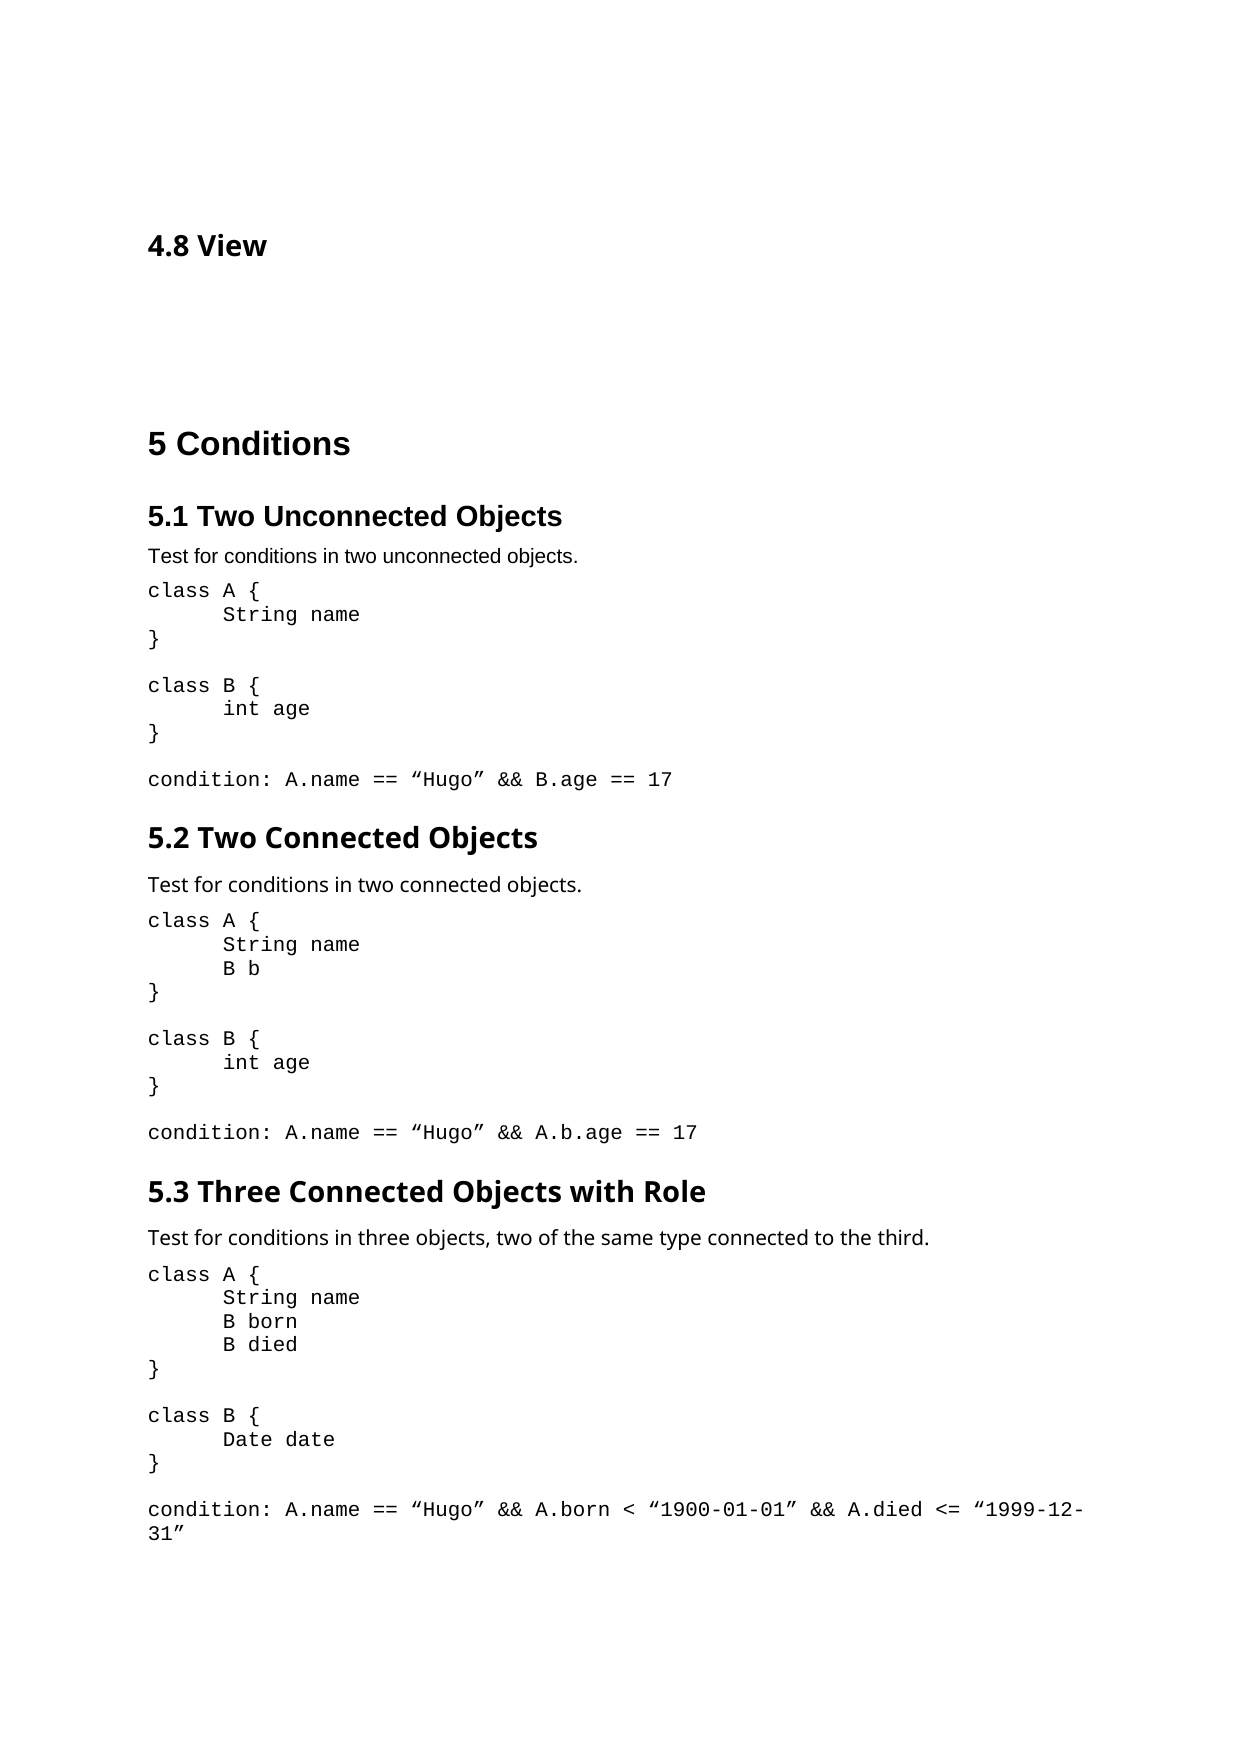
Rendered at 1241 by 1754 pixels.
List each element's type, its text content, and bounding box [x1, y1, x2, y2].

text class A { [148, 1264, 1122, 1287]
text String name [148, 934, 1122, 958]
text } [148, 1075, 1122, 1099]
text int age [148, 698, 1122, 722]
text condition: A.name == “Hugo” && A.b.age == 17 [148, 1122, 1122, 1146]
subtitle Two Connected Objects [148, 817, 1122, 857]
text int age [148, 1052, 1122, 1075]
subtitle Conditions [148, 425, 1122, 462]
text class A { [148, 581, 1122, 604]
text class B { [148, 1028, 1122, 1052]
subtitle Two Unconnected Objects [148, 500, 1122, 532]
subtitle View [148, 225, 1122, 265]
text class A { [148, 911, 1122, 934]
text Test for conditions in three objects, two of the same type connected to the third. [148, 1223, 1122, 1251]
text condition: A.name == “Hugo” && B.age == 17 [148, 769, 1122, 792]
text B b [148, 958, 1122, 981]
text } [148, 981, 1122, 1005]
text String name [148, 604, 1122, 628]
text } [148, 1358, 1122, 1382]
text } [148, 1452, 1122, 1476]
text Test for conditions in two connected objects. [148, 870, 1122, 898]
text } [148, 628, 1122, 651]
text class B { [148, 675, 1122, 698]
text Date date [148, 1429, 1122, 1452]
text class B { [148, 1405, 1122, 1429]
text B born [148, 1311, 1122, 1334]
text } [148, 722, 1122, 745]
text condition: A.name == “Hugo” && A.born < “1900-01-01” && A.died <= “1999-12-31” [148, 1499, 1122, 1546]
text Test for conditions in two unconnected objects. [148, 545, 1122, 568]
text B died [148, 1334, 1122, 1358]
subtitle Three Connected Objects with Role [148, 1171, 1122, 1211]
text String name [148, 1287, 1122, 1311]
